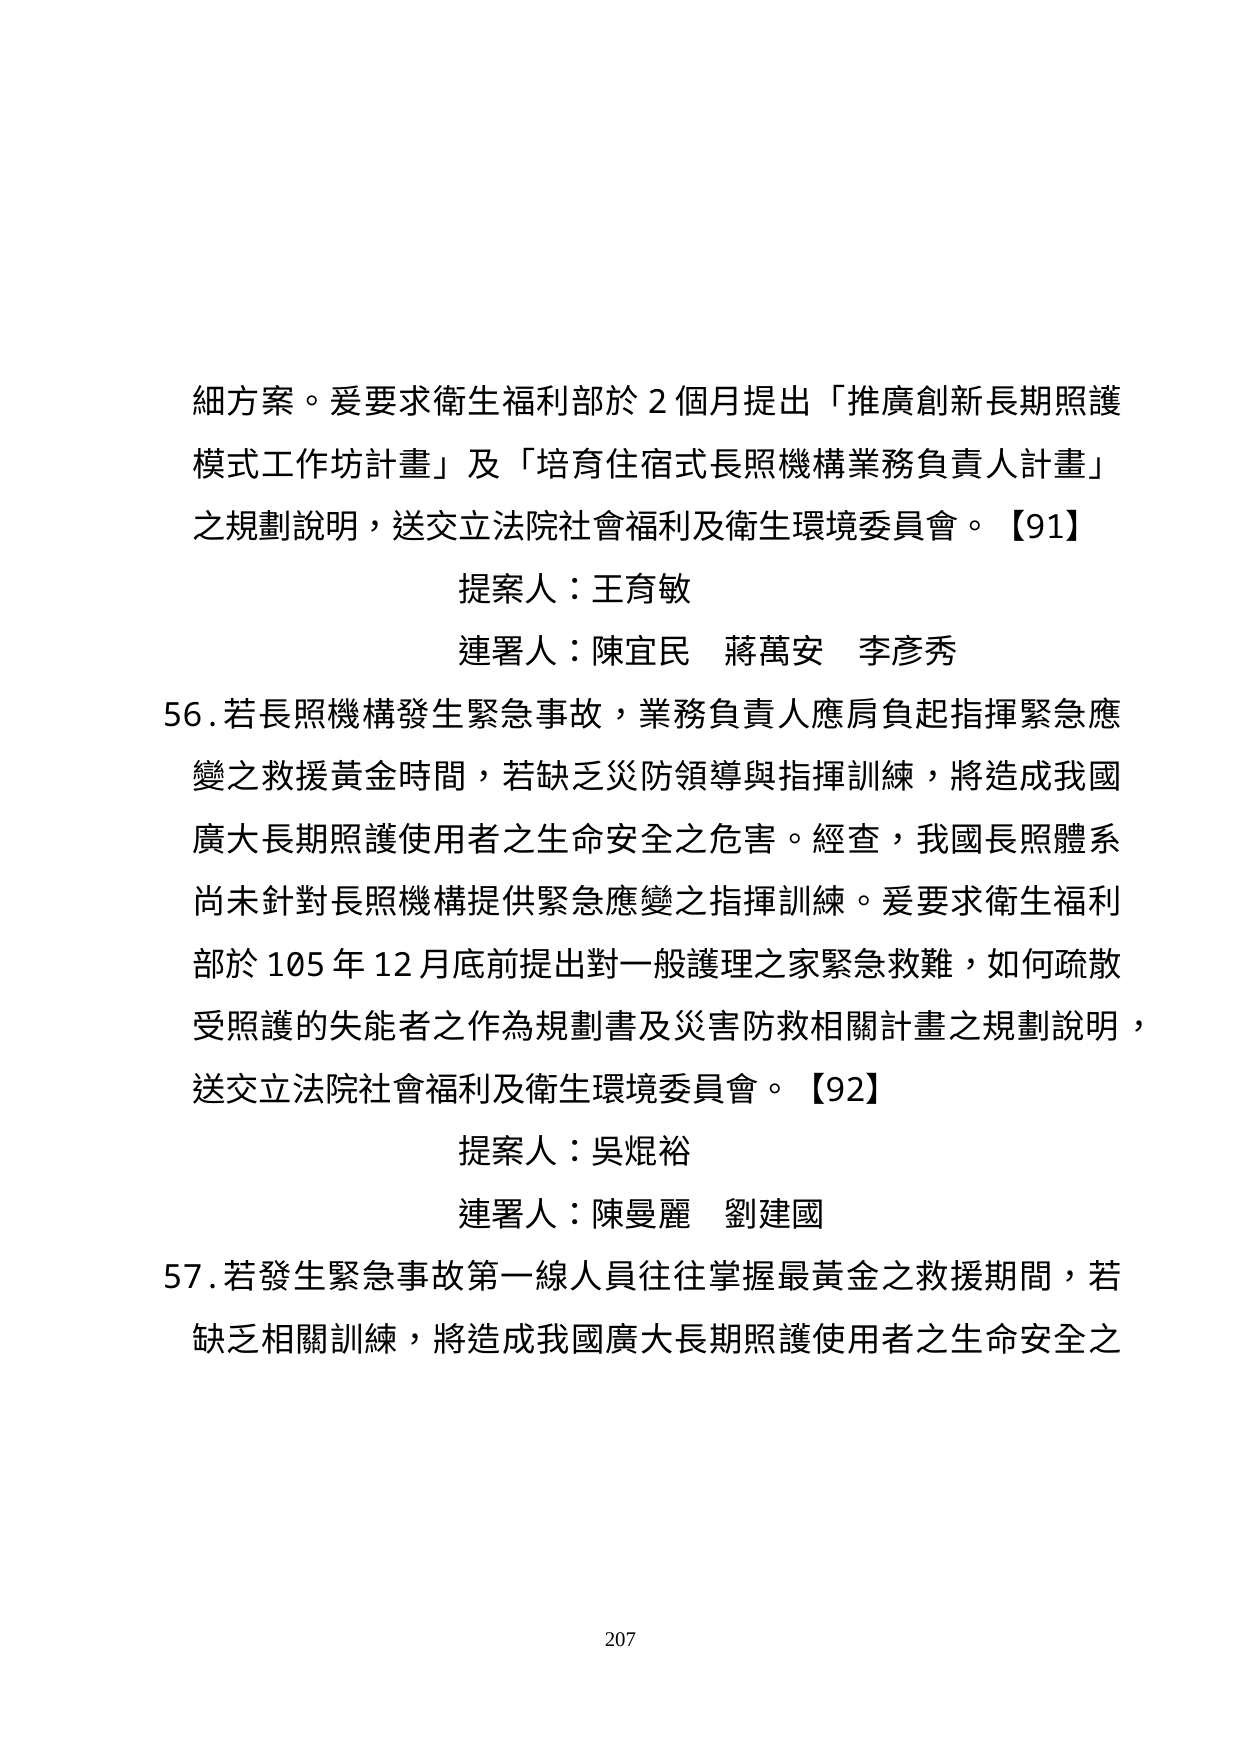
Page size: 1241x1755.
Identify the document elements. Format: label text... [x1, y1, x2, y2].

text 57.若發生緊急事故第一線人員往往掌握最黃金之救援期間，若缺乏相關訓練，將造成我國廣大長期照護使用者之生命安全之 [162, 1233, 1122, 1358]
text 連署人：陳宜民 蔣萬安 李彥秀 [118, 608, 1122, 670]
text 56.若長照機構發生緊急事故，業務負責人應肩負起指揮緊急應變之救援黃金時間，若缺乏災防領導與指揮訓練，將造成我國廣大長期照護使用者之生命安全之危害。經查，我國長照體系尚未針對長照機構提供緊急應變之指揮訓練。爰要求衛生福利部於105年12月底前提出對一般護理之家緊急救難，如何疏散受照護的失能者之作為規劃書及災害防救相關計畫之規劃說明，送交立法院社會福利及衛生環境委員會。【92】 [162, 670, 1122, 1108]
text 提案人：王育敏 [118, 545, 1122, 608]
text 細方案。爰要求衛生福利部於2個月提出「推廣創新長期照護模式工作坊計畫」及「培育住宿式長照機構業務負責人計畫」之規劃說明，送交立法院社會福利及衛生環境委員會。【91】 [162, 358, 1122, 545]
text 提案人：吳焜裕 [118, 1108, 1122, 1170]
text 連署人：陳曼麗 劉建國 [118, 1170, 1122, 1233]
